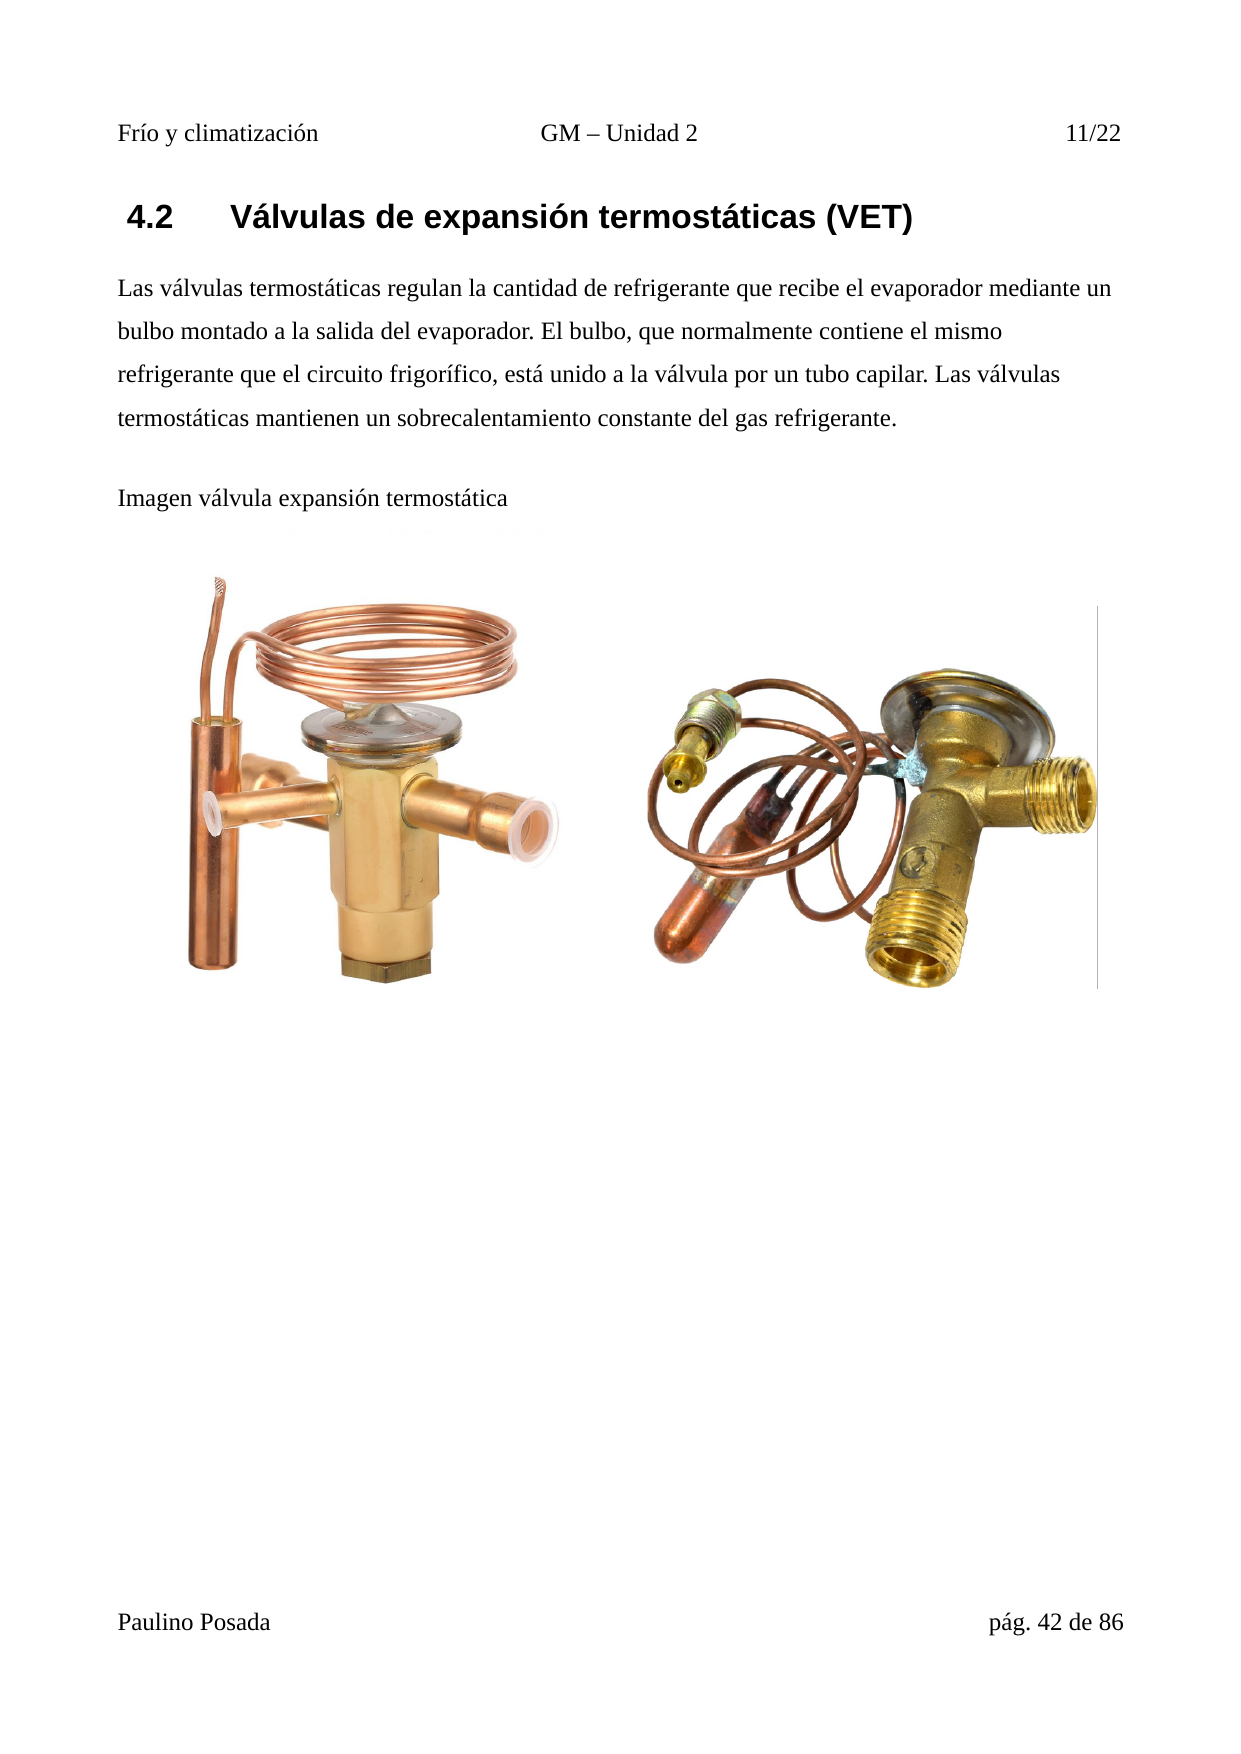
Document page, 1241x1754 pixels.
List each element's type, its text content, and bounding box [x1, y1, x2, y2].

text Imagen válvula expansión termostática [117, 483, 1123, 512]
picture [647, 606, 1098, 989]
subtitle Válvulas de expansión termostáticas (VET) [117, 197, 1123, 236]
text Las válvulas termostáticas regulan la cantidad de refrigerante que recibe el evaporador mediante un bulbo montado a la salida del evaporador. El bulbo, que normalmente contiene el mismo refrigerante que el circuito frigorífico, está unido a la válvula por un tubo capilar. Las válvulas termostáticas mantienen un sobrecalentamiento constante del gas refrigerante. [117, 273, 1123, 431]
picture [134, 525, 585, 1007]
